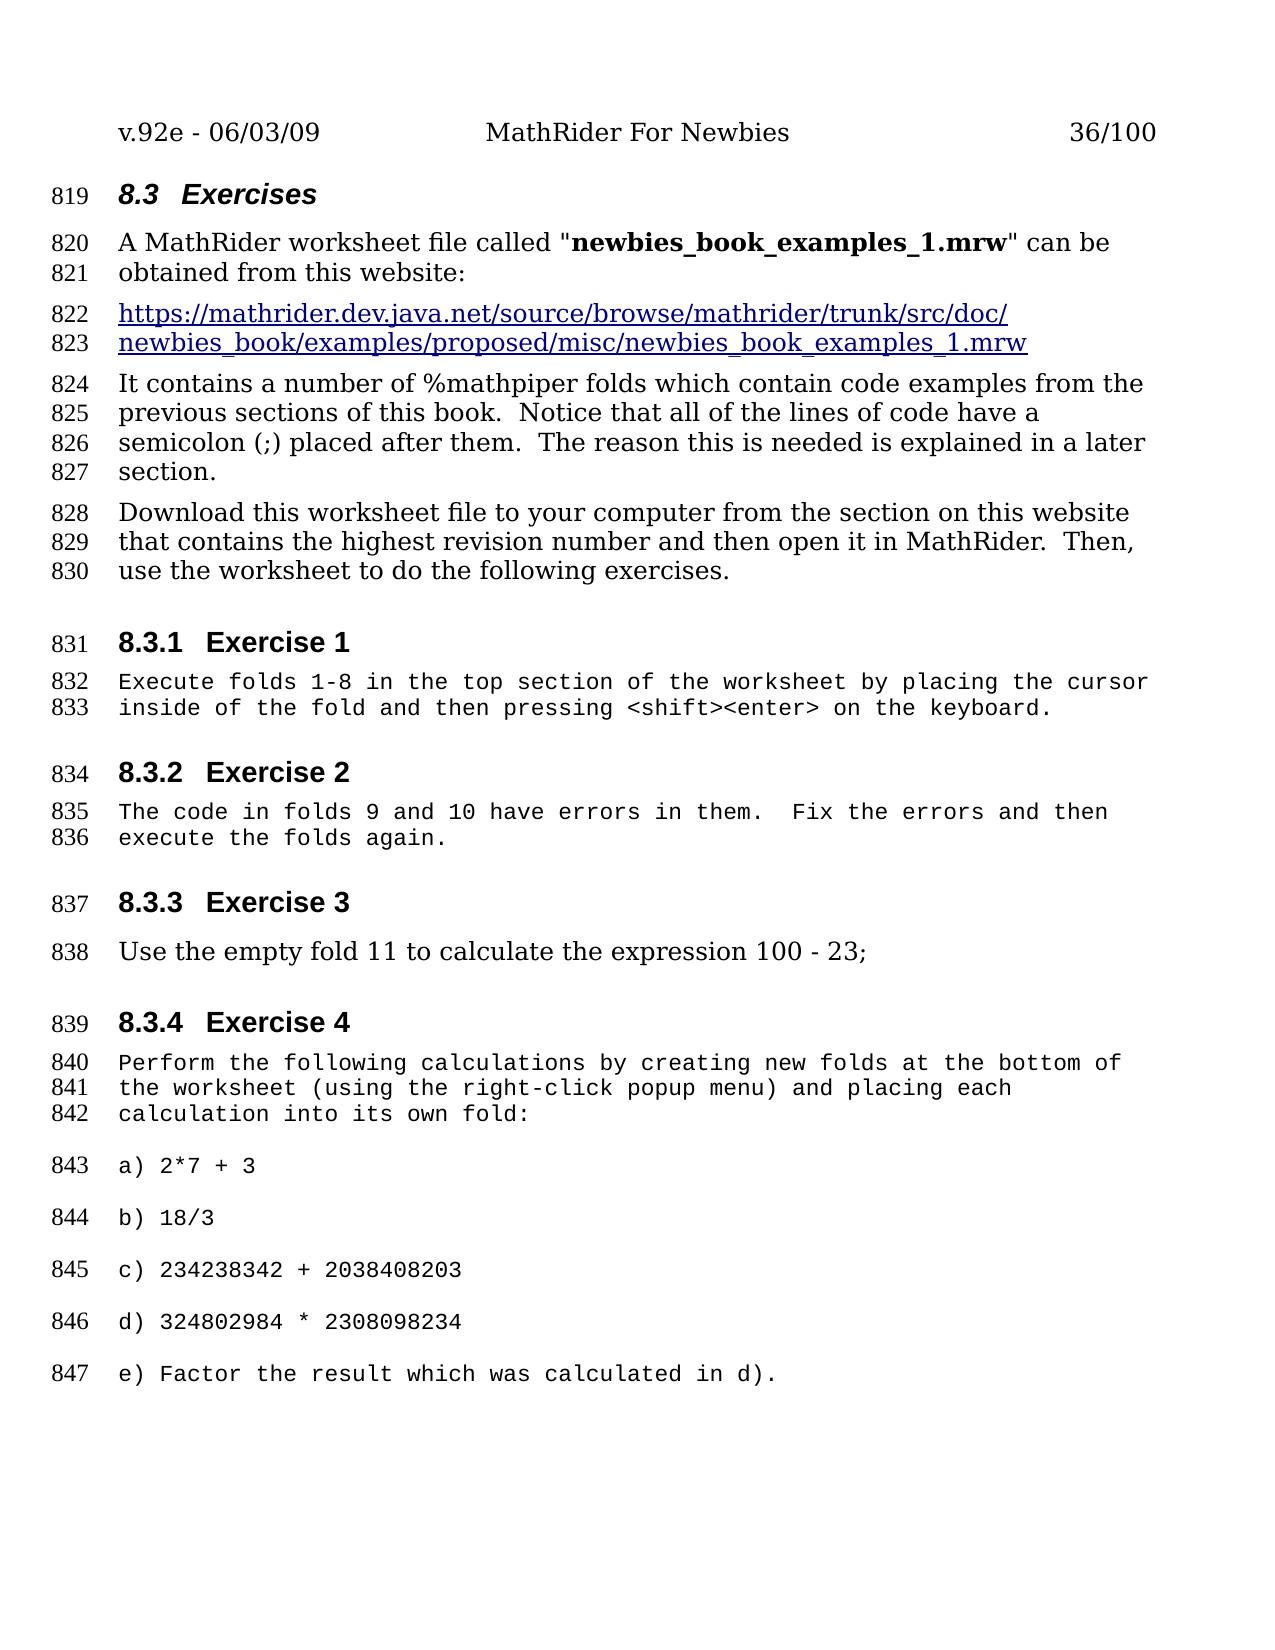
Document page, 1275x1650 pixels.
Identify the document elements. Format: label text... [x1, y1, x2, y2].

text It contains a number of %mathpiper folds which contain code examples from the previous sections of this book. Notice that all of the lines of code have a semicolon (;) placed after them. The reason this is needed is explained in a later section. [118, 369, 1157, 486]
text Use the empty fold 11 to calculate the expression 100 - 23; [118, 937, 1157, 966]
subtitle Exercise 1 [118, 625, 1157, 658]
subtitle Exercise 2 [118, 755, 1157, 789]
subtitle Exercise 4 [118, 1005, 1157, 1039]
text d) 324802984 * 2308098234 [118, 1310, 1157, 1336]
text A MathRider worksheet file called "newbies_book_examples_1.mrw" can be obtained from this website: [118, 228, 1157, 287]
subtitle Exercises [118, 177, 1157, 210]
text Perform the following calculations by creating new folds at the bottom of the worksheet (using the right-click popup menu) and placing each calculation into its own fold: [118, 1051, 1157, 1129]
text a) 2*7 + 3 [118, 1154, 1157, 1181]
text Execute folds 1-8 in the top section of the worksheet by placing the cursor inside of the fold and then pressing <shift><enter> on the keyboard. [118, 670, 1157, 722]
text Download this worksheet file to your computer from the section on this website that contains the highest revision number and then open it in MathRider. Then, use the worksheet to do the following exercises. [118, 498, 1157, 586]
text e) Factor the result which was calculated in d). [118, 1362, 1157, 1388]
text https://mathrider.dev.java.net/source/browse/mathrider/trunk/src/doc/newbies_book/examples/proposed/misc/newbies_book_examples_1.mrw [118, 299, 1157, 357]
subtitle Exercise 3 [118, 886, 1157, 919]
text b) 18/3 [118, 1206, 1157, 1232]
text c) 234238342 + 2038408203 [118, 1258, 1157, 1284]
text The code in folds 9 and 10 have errors in them. Fix the errors and then execute the folds again. [118, 801, 1157, 852]
